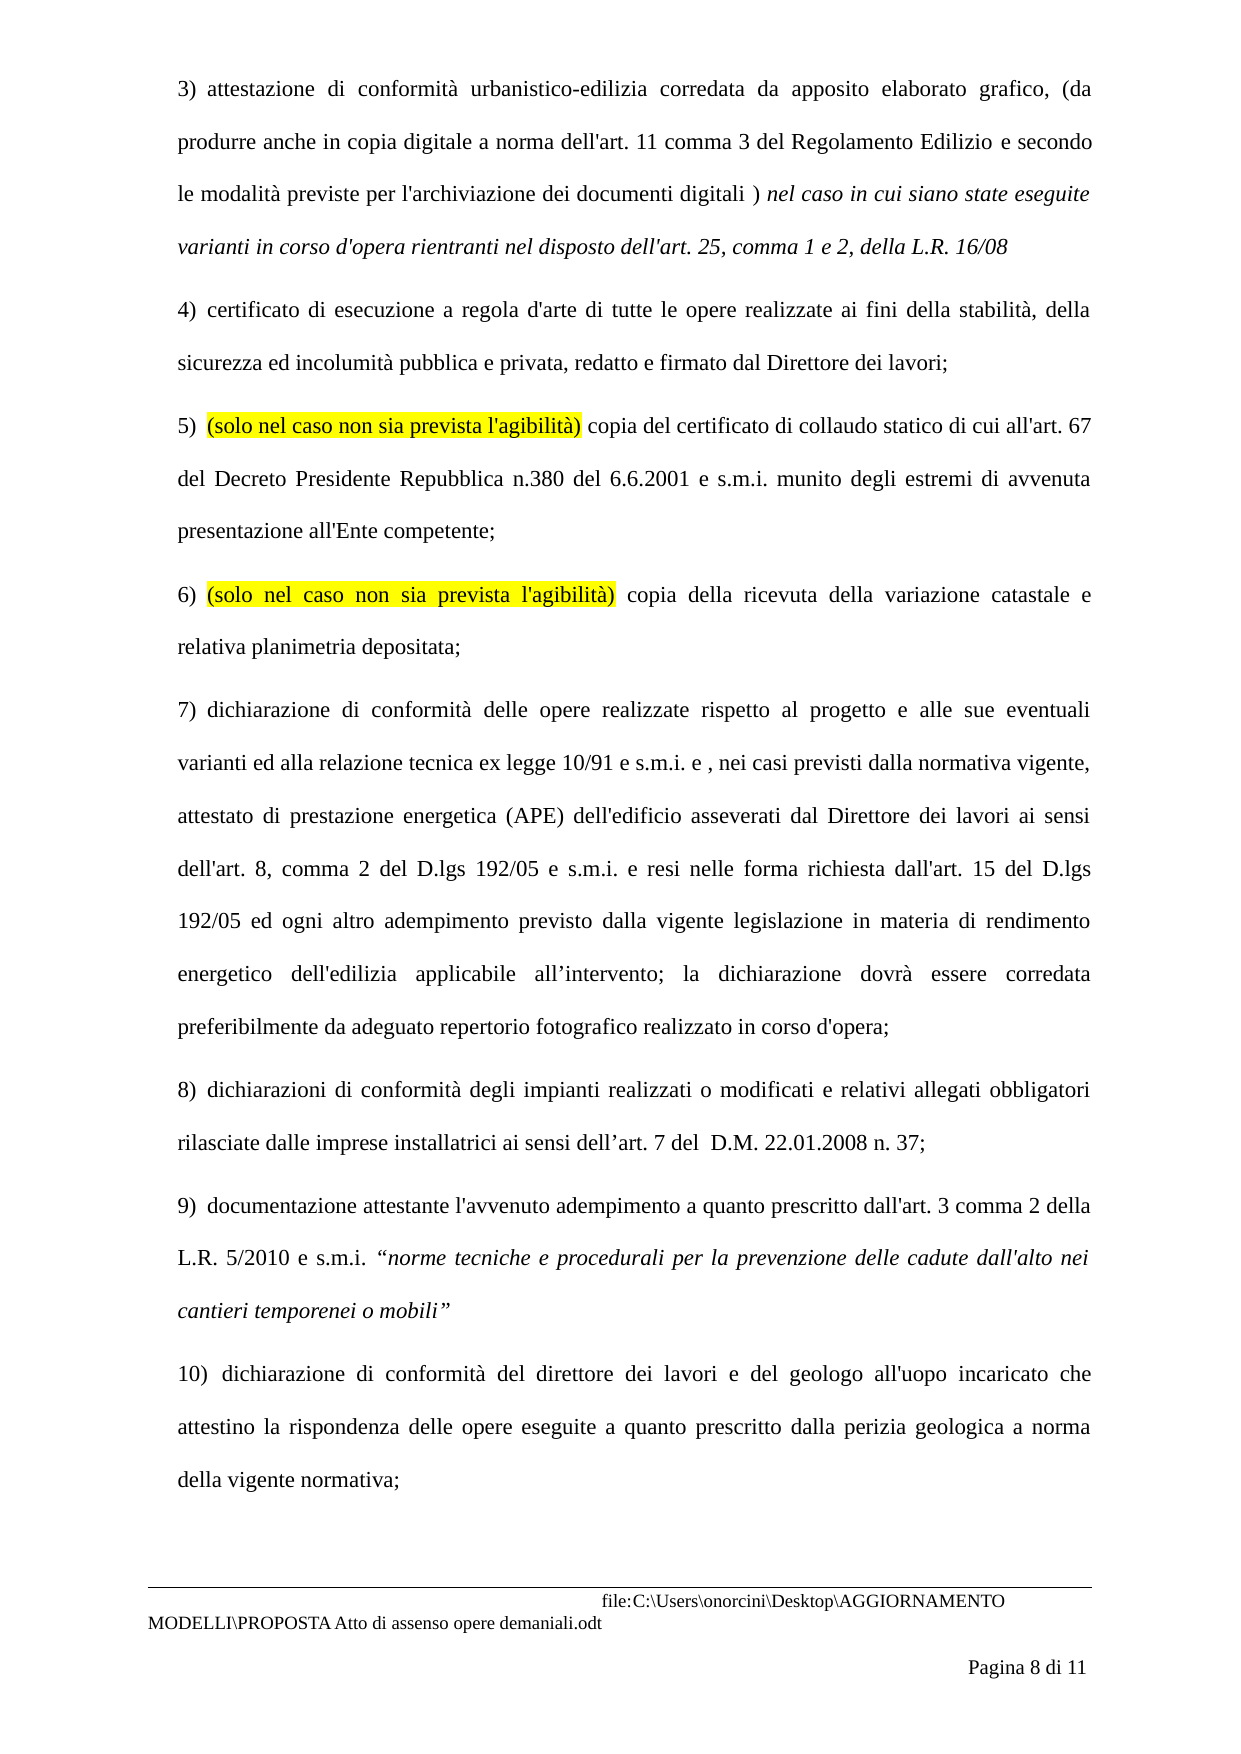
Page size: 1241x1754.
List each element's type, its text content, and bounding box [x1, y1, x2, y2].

list documentazione attestante l'avvenuto adempimento a quanto prescritto dall'art. 3 comma 2 della L.R. 5/2010 e s.m.i. “norme tecniche e procedurali per la prevenzione delle cadute dall'alto nei cantieri temporenei o mobili” [177, 1192, 1092, 1323]
list attestazione di conformità urbanistico-edilizia corredata da apposito elaborato grafico, (da produrre anche in copia digitale a norma dell'art. 11 comma 3 del Regolamento Edilizio e secondo le modalità previste per l'archiviazione dei documenti digitali ) nel caso in cui siano state eseguite varianti in corso d'opera rientranti nel disposto dell'art. 25, comma 1 e 2, della L.R. 16/08 [177, 75, 1092, 259]
list dichiarazione di conformità del direttore dei lavori e del geologo all'uopo incaricato che attestino la rispondenza delle opere eseguite a quanto prescritto dalla perizia geologica a norma della vigente normativa; [177, 1360, 1092, 1492]
list dichiarazioni di conformità degli impianti realizzati o modificati e relativi allegati obbligatori rilasciate dalle imprese installatrici ai sensi dell’art. 7 del D.M. 22.01.2008 n. 37; [177, 1076, 1092, 1155]
list dichiarazione di conformità delle opere realizzate rispetto al progetto e alle sue eventuali varianti ed alla relazione tecnica ex legge 10/91 e s.m.i. e , nei casi previsti dalla normativa vigente, attestato di prestazione energetica (APE) dell'edificio asseverati dal Direttore dei lavori ai sensi dell'art. 8, comma 2 del D.lgs 192/05 e s.m.i. e resi nelle forma richiesta dall'art. 15 del D.lgs 192/05 ed ogni altro adempimento previsto dalla vigente legislazione in materia di rendimento energetico dell'edilizia applicabile all’intervento; la dichiarazione dovrà essere corredata preferibilmente da adeguato repertorio fotografico realizzato in corso d'opera; [177, 696, 1092, 1039]
list certificato di esecuzione a regola d'arte di tutte le opere realizzate ai fini della stabilità, della sicurezza ed incolumità pubblica e privata, redatto e firmato dal Direttore dei lavori; [177, 296, 1092, 375]
list (solo nel caso non sia prevista l'agibilità) copia del certificato di collaudo statico di cui all'art. 67 del Decreto Presidente Repubblica n.380 del 6.6.2001 e s.m.i. munito degli estremi di avvenuta presentazione all'Ente competente; [177, 412, 1092, 544]
list (solo nel caso non sia prevista l'agibilità) copia della ricevuta della variazione catastale e relativa planimetria depositata; [177, 581, 1092, 660]
